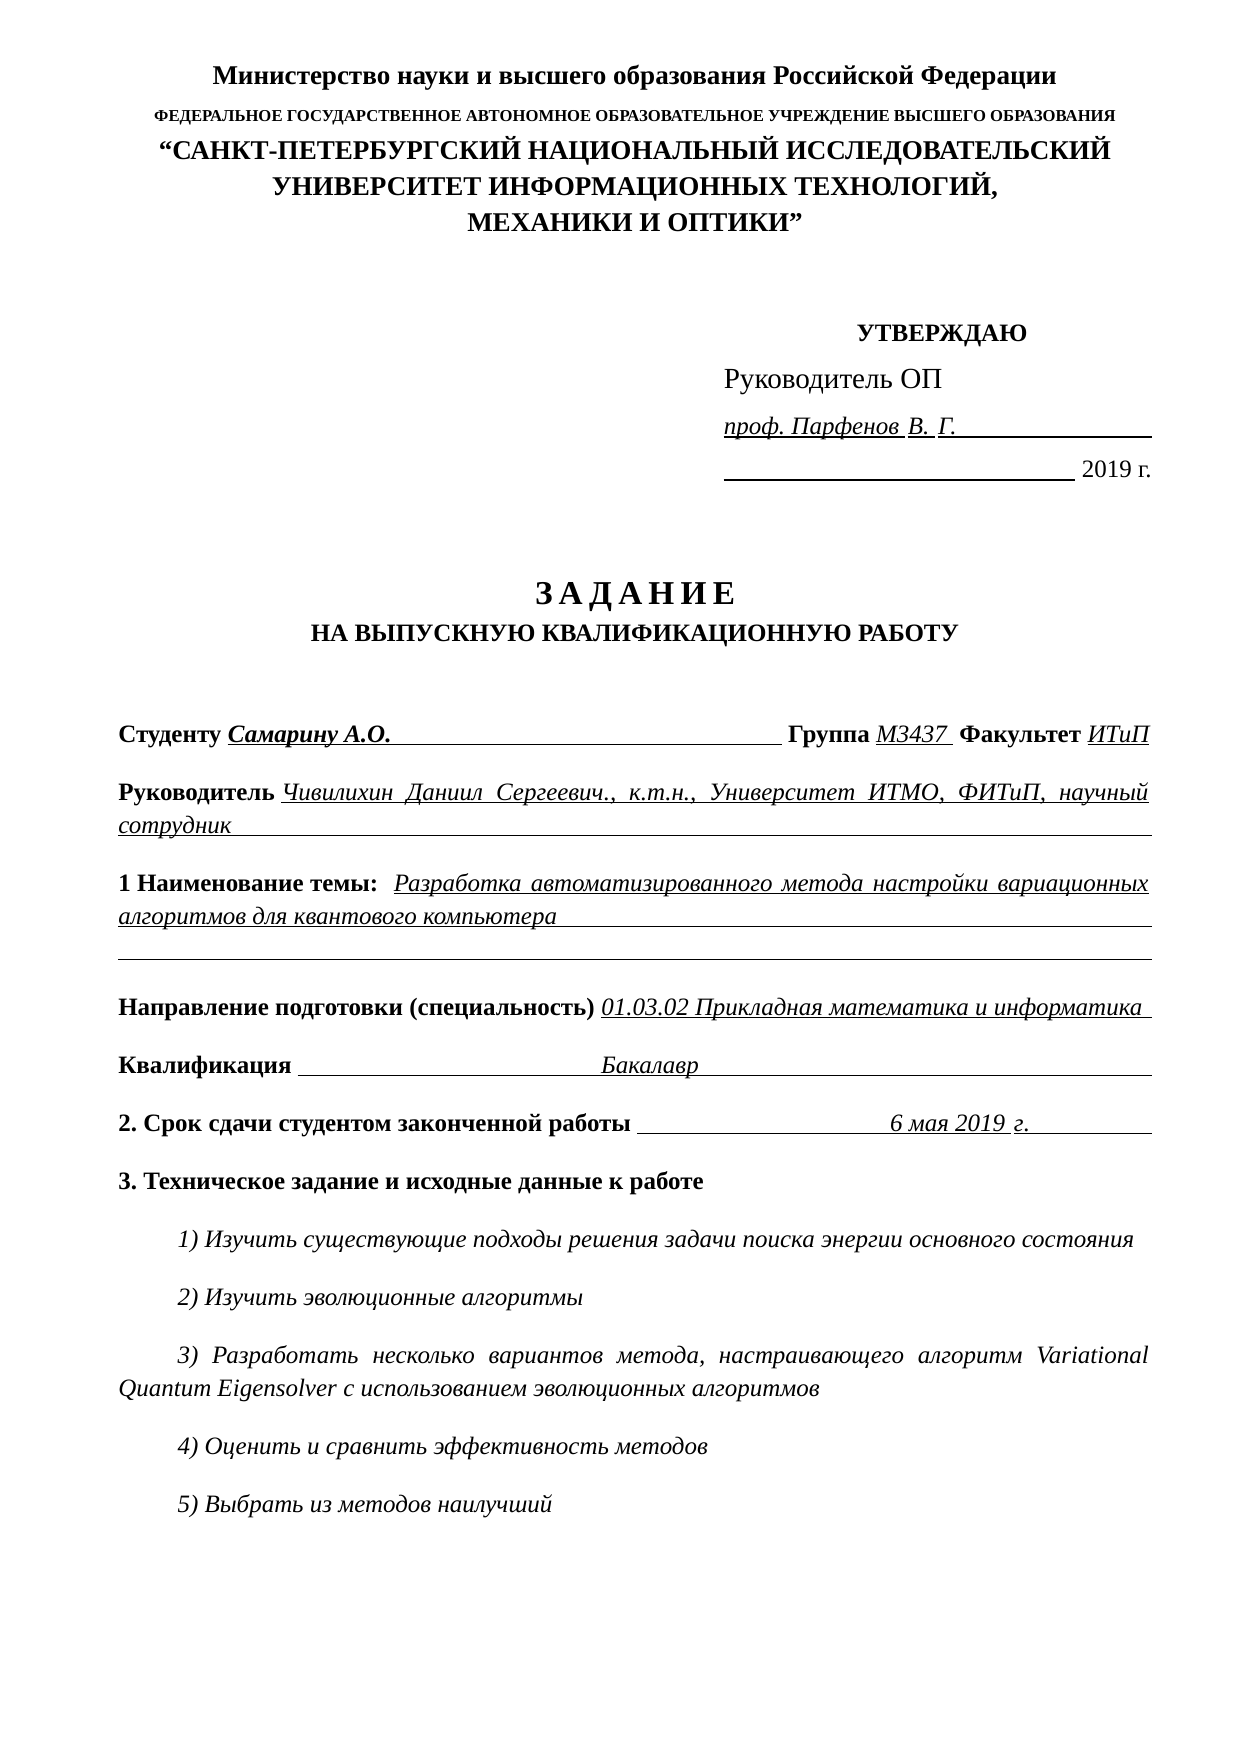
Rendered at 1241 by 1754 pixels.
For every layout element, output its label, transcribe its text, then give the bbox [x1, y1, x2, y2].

text Руководитель ОП [118, 361, 1152, 394]
text 2) Изучить эволюционные алгоритмы [118, 1282, 1152, 1311]
text [118, 927, 1152, 959]
text УТВЕРЖДАЮ [118, 318, 1152, 347]
text НА ВЫПУСКНУЮ КВАЛИФИКАЦИОННУЮ РАБОТУ [118, 618, 1152, 646]
text 3) Разработать несколько вариантов метода, настраивающего алгоритм Variational Quantum Eigensolver с использованием эволюционных алгоритмов [118, 1340, 1152, 1402]
text Студенту Самарину А.О. Группа M3437 Факультет ИТиП [118, 719, 1152, 748]
text проф. Парфенов В. Г. [118, 411, 1152, 440]
text УНИВЕРСИТЕТ ИНФОРМАЦИОННЫХ ТЕХНОЛОГИЙ, [118, 170, 1152, 201]
text “САНКТ-ПЕТЕРБУРГСКИЙ НАЦИОНАЛЬНЫЙ ИССЛЕДОВАТЕЛЬСКИЙ [118, 134, 1152, 166]
text Министерство науки и высшего образования Российской Федерации [118, 59, 1152, 90]
text 2. Срок сдачи студентом законченной работы 6 мая 2019 г. [118, 1108, 1152, 1137]
text Направление подготовки (специальность) 01.03.02 Прикладная математика и информатика [118, 992, 1152, 1021]
text 1) Изучить существующие подходы решения задачи поиска энергии основного состояния [118, 1224, 1152, 1253]
text федеральное государственное автономное образовательное учреждение высшего образования [118, 106, 1152, 125]
text 3. Техническое задание и исходные данные к работе [118, 1166, 1152, 1195]
text Квалификация Бакалавр [118, 1050, 1152, 1079]
text ЗАДАНИЕ [118, 574, 1152, 612]
text 2019 г. [118, 454, 1152, 483]
text МЕХАНИКИ И ОПТИКИ” [118, 206, 1152, 237]
text 4) Оценить и сравнить эффективность методов [118, 1431, 1152, 1460]
text 1 Наименование темы: Разработка автоматизированного метода настройки вариационных алгоритмов для квантового компьютера [118, 868, 1152, 926]
text Руководитель Чивилихин Даниил Сергеевич., к.т.н., Университет ИТМО, ФИТиП, научный сотрудник [118, 777, 1152, 835]
text 5) Выбрать из методов наилучший [118, 1489, 1152, 1518]
